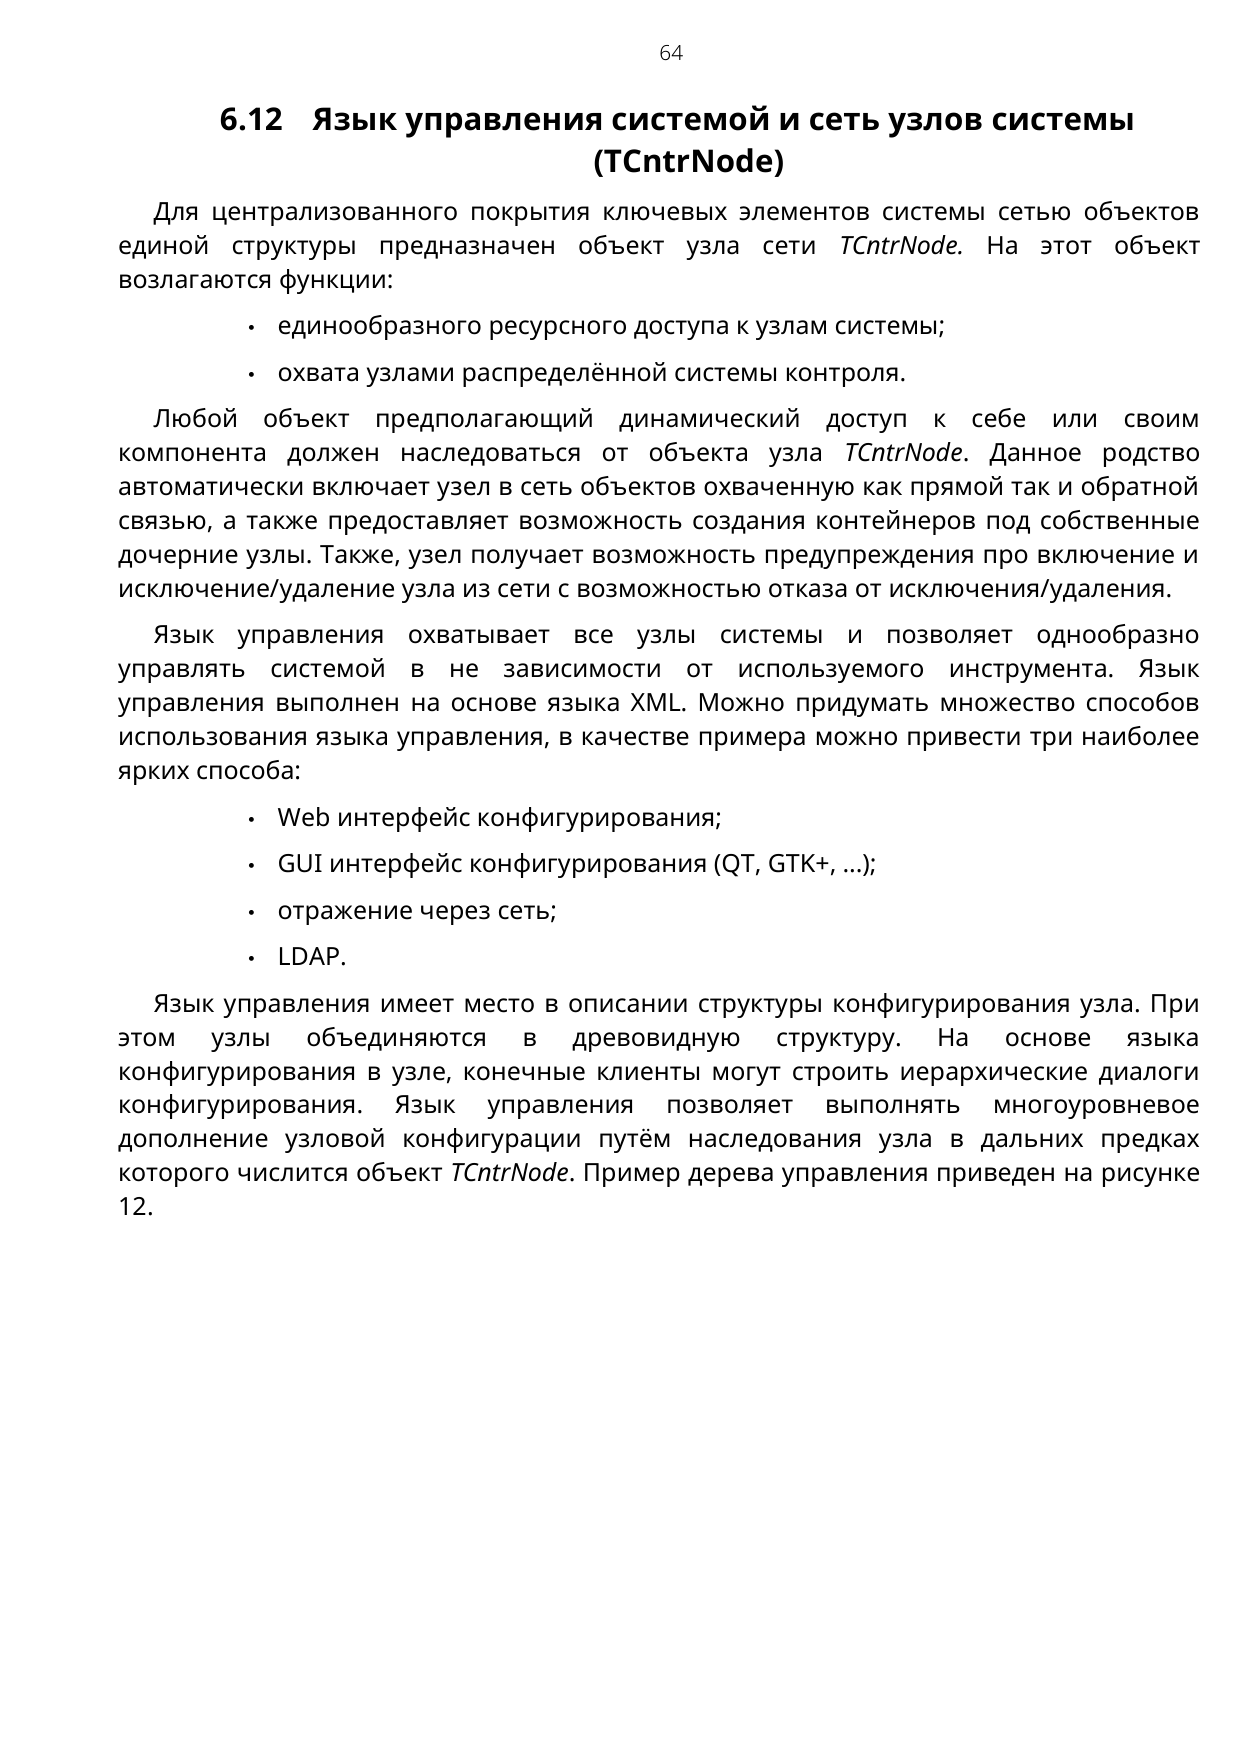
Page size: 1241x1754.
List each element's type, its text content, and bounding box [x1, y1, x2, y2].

text Язык управления охватывает все узлы системы и позволяет однообразно управлять системой в не зависимости от используемого инструмента. Язык управления выполнен на основе языка XML. Можно придумать множество способов использования языка управления, в качестве примера можно привести три наиболее ярких способа: [118, 617, 1201, 787]
list Web интерфейс конфигурирования; [248, 800, 1201, 834]
text Любой объект предполагающий динамический доступ к себе или своим компонента должен наследоваться от объекта узла TCntrNode. Данное родство автоматически включает узел в сеть объектов охваченную как прямой так и обратной связью, а также предоставляет возможность создания контейнеров под собственные дочерние узлы. Также, узел получает возможность предупреждения про включение и исключение/удаление узла из сети с возможностью отказа от исключения/удаления. [118, 401, 1201, 605]
list GUI интерфейс конфигурирования (QT, GTK+, ...); [248, 846, 1201, 880]
list LDAP. [248, 939, 1201, 973]
list отражение через сеть; [248, 893, 1201, 927]
list единообразного ресурсного доступа к узлам системы; [248, 308, 1201, 342]
text Язык управления имеет место в описании структуры конфигурирования узла. При этом узлы объединяются в древовидную структуру. На основе языка конфигурирования в узле, конечные клиенты могут строить иерархические диалоги конфигурирования. Язык управления позволяет выполнять многоуровневое дополнение узловой конфигурации путём наследования узла в дальних предках которого числится объект TCntrNode. Пример дерева управления приведен на рисунке 12. [118, 986, 1201, 1223]
text Для централизованного покрытия ключевых элементов системы сетью объектов единой структуры предназначен объект узла сети TCntrNode. На этот объект возлагаются функции: [118, 194, 1201, 296]
subtitle Язык управления системой и сеть узлов системы (TCntrNode) [147, 96, 1201, 181]
list охвата узлами распределённой системы контроля. [248, 355, 1201, 389]
